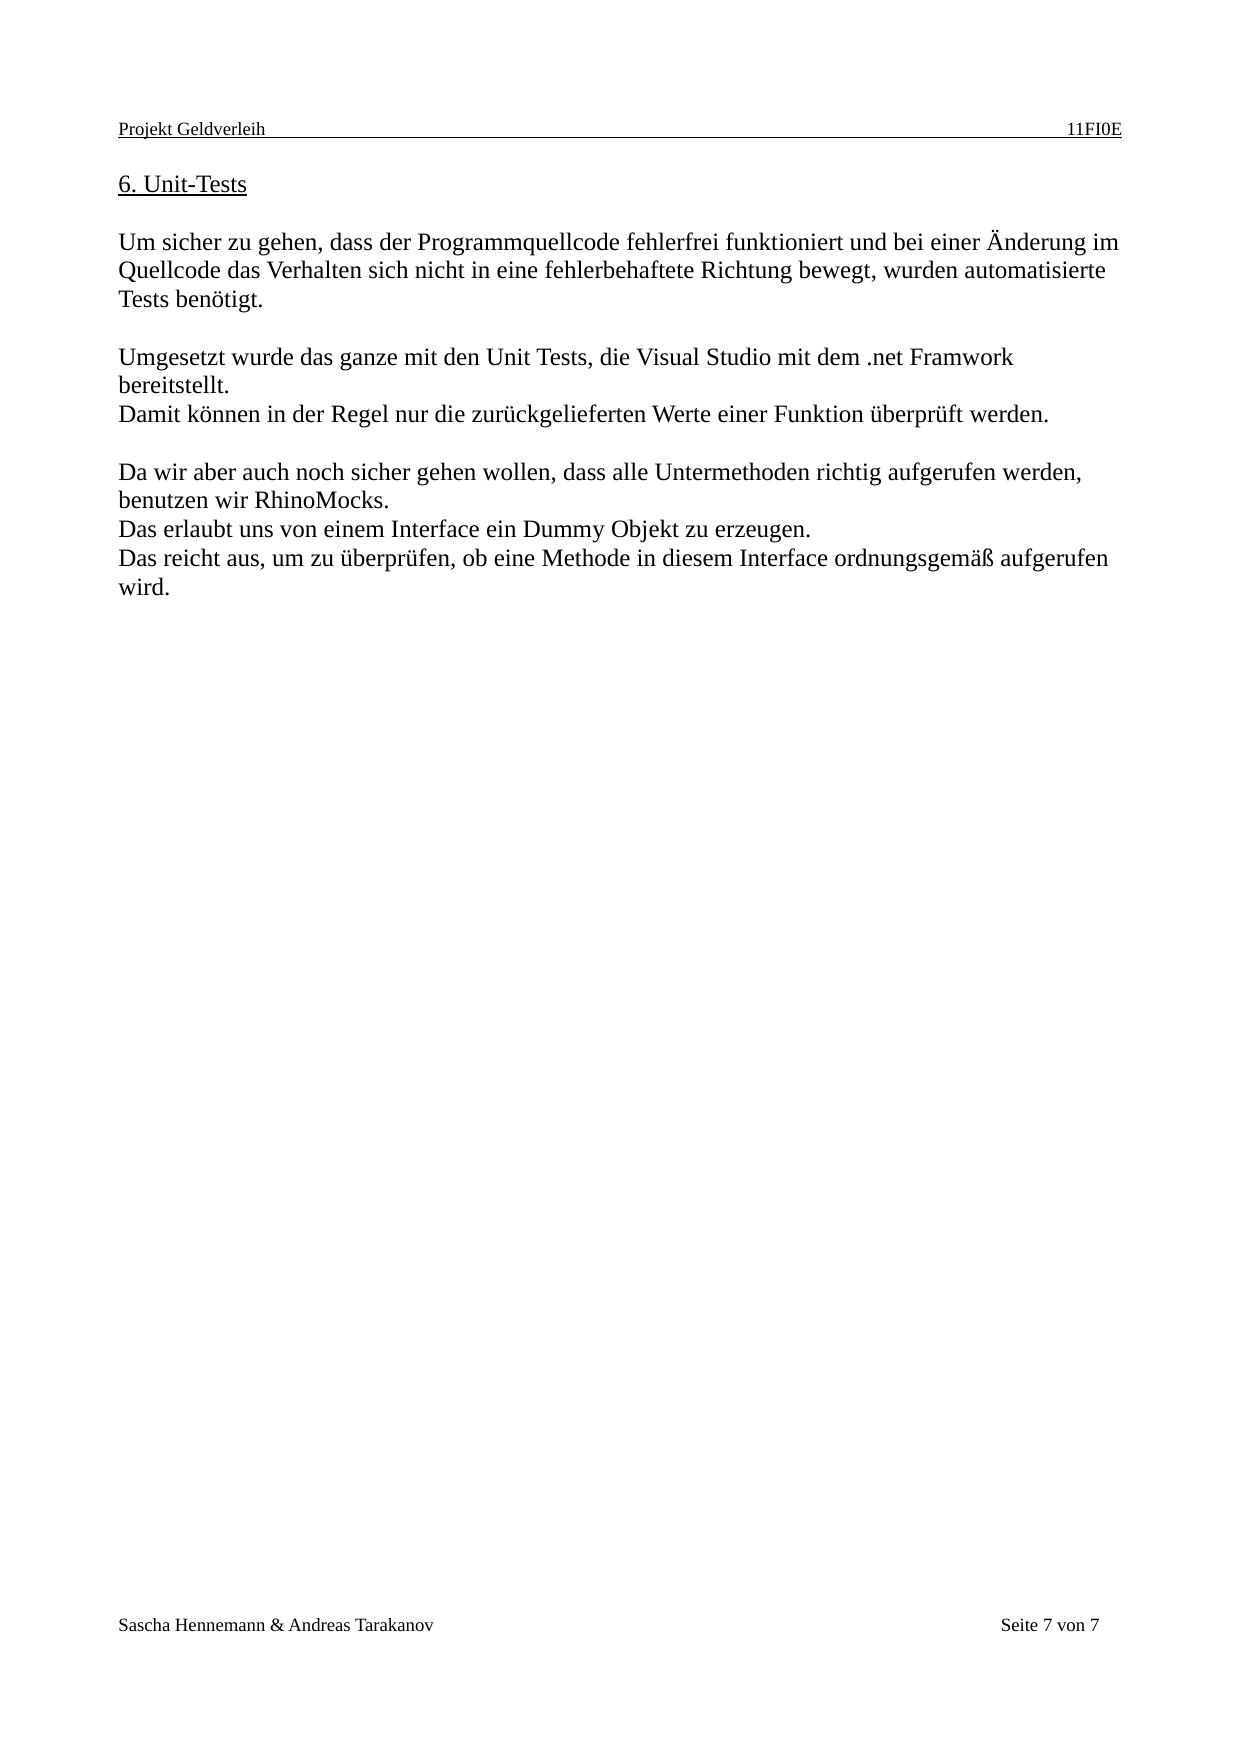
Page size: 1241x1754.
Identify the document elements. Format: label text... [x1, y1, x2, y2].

text 6. Unit-Tests [118, 169, 1122, 198]
list Umgesetzt wurde das ganze mit den Unit Tests, die Visual Studio mit dem .net Framwork bereitstellt. [118, 342, 1122, 399]
list Das reicht aus, um zu überprüfen, ob eine Methode in diesem Interface ordnungsgemäß aufgerufen wird. [118, 543, 1122, 600]
list Da wir aber auch noch sicher gehen wollen, dass alle Untermethoden richtig aufgerufen werden, benutzen wir RhinoMocks. [118, 457, 1122, 514]
text Um sicher zu gehen, dass der Programmquellcode fehlerfrei funktioniert und bei einer Änderung im Quellcode das Verhalten sich nicht in eine fehlerbehaftete Richtung bewegt, wurden automatisierte Tests benötigt. [118, 227, 1122, 313]
list Damit können in der Regel nur die zurückgelieferten Werte einer Funktion überprüft werden. [118, 399, 1122, 428]
list Das erlaubt uns von einem Interface ein Dummy Objekt zu erzeugen. [118, 514, 1122, 543]
